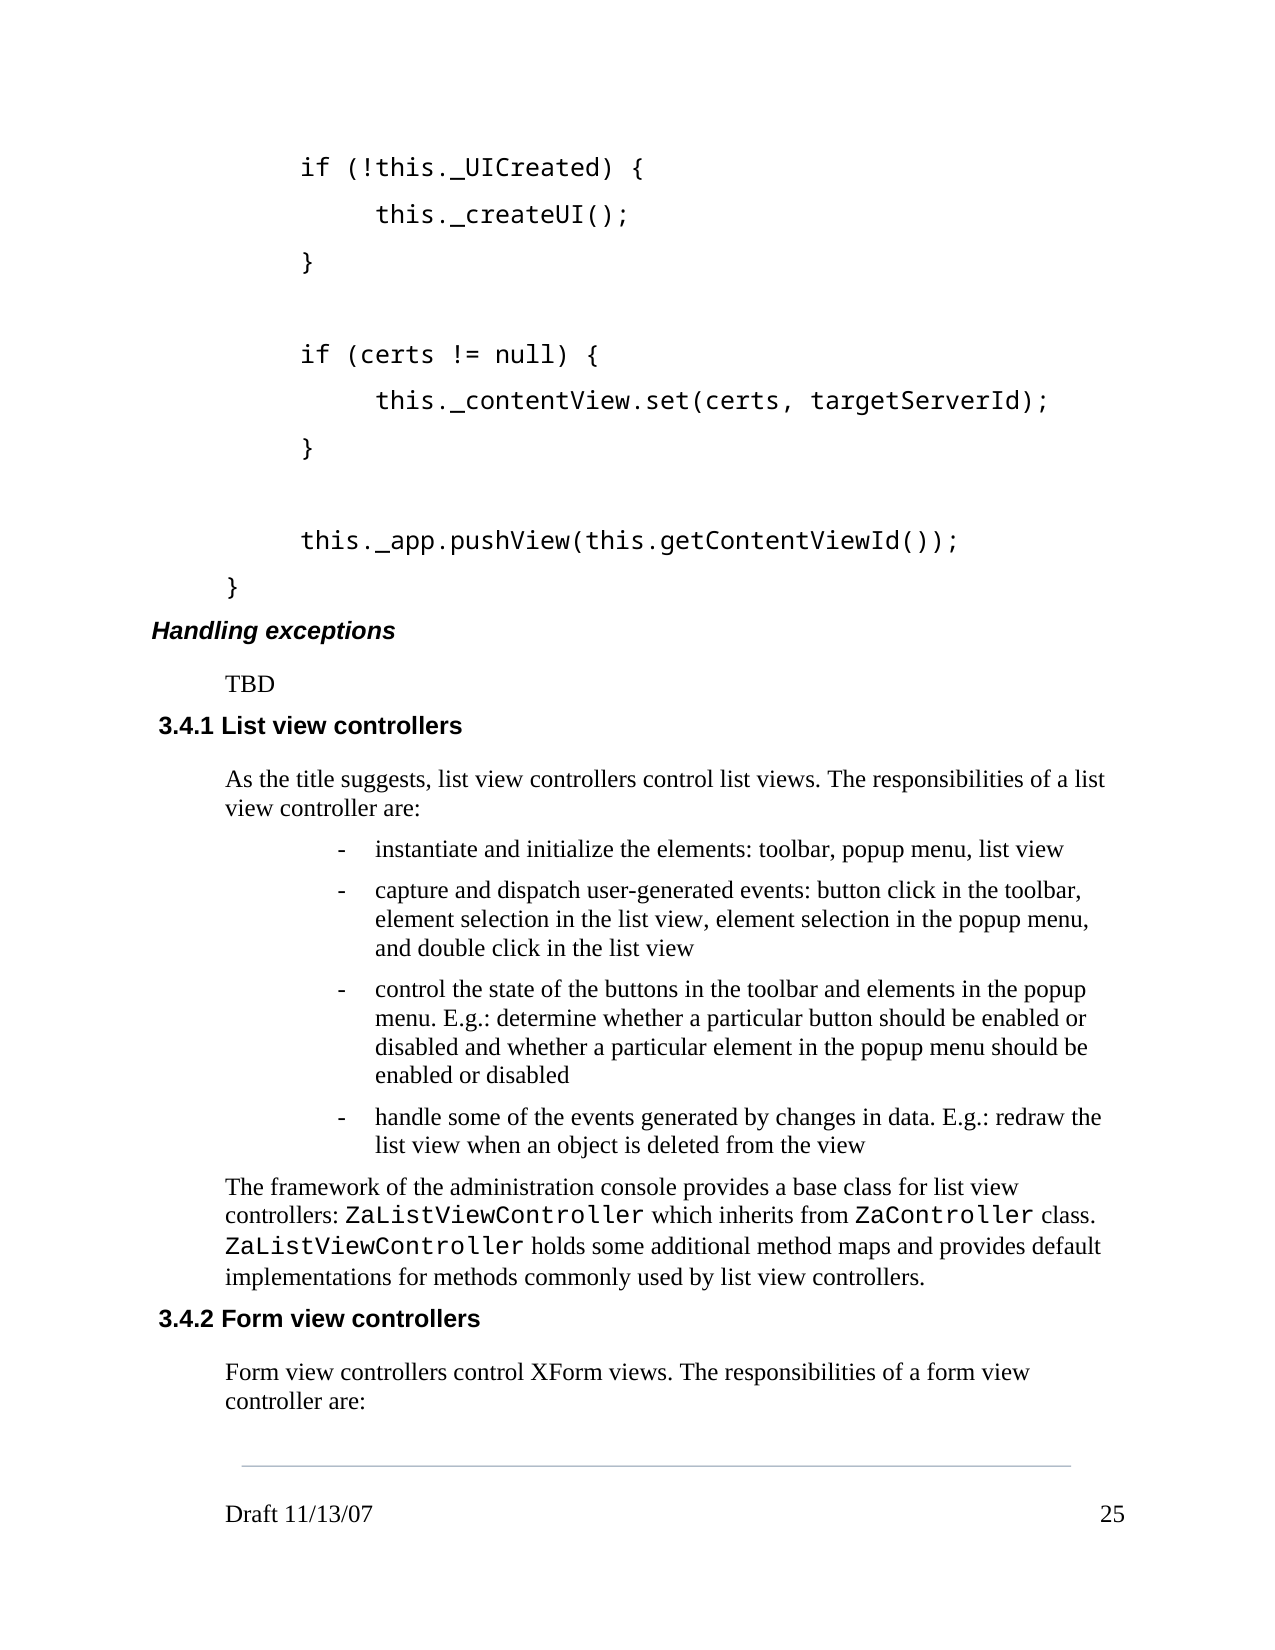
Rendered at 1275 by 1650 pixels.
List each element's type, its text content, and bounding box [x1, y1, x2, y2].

text this._contentView.set(certs, targetServerId); [225, 383, 1125, 417]
list instantiate and initialize the elements: toolbar, popup menu, list view [337, 834, 1125, 863]
text this._createUI(); [225, 197, 1125, 231]
text Form view controllers control XForm views. The responsibilities of a form view controller are: [225, 1357, 1125, 1415]
subtitle Handling exceptions [151, 616, 1125, 644]
text As the title suggests, list view controllers control list views. The responsibilities of a list view controller are: [225, 764, 1125, 822]
text this._app.pushView(this.getContentViewId()); [225, 522, 1125, 557]
list control the state of the buttons in the toolbar and elements in the popup menu. E.g.: determine whether a particular button should be enabled or disabled and whether a particular element in the popup menu should be enabled or disabled [337, 974, 1125, 1089]
text The framework of the administration console provides a base class for list view controllers: ZaListViewController which inherits from ZaController class. ZaListViewController holds some additional method maps and provides default implementations for methods commonly used by list view controllers. [225, 1172, 1125, 1291]
text TBD [225, 669, 1125, 698]
text if (certs != null) { [225, 336, 1125, 370]
subtitle Form view controllers [151, 1303, 1125, 1332]
text if (!this._UICreated) { [225, 150, 1125, 184]
text } [225, 429, 1125, 463]
subtitle List view controllers [151, 711, 1125, 739]
text } [225, 569, 1125, 603]
list handle some of the events generated by changes in data. E.g.: redraw the list view when an object is deleted from the view [337, 1102, 1125, 1159]
text } [225, 243, 1125, 277]
list capture and dispatch user-generated events: button click in the toolbar, element selection in the list view, element selection in the popup menu, and double click in the list view [337, 876, 1125, 962]
